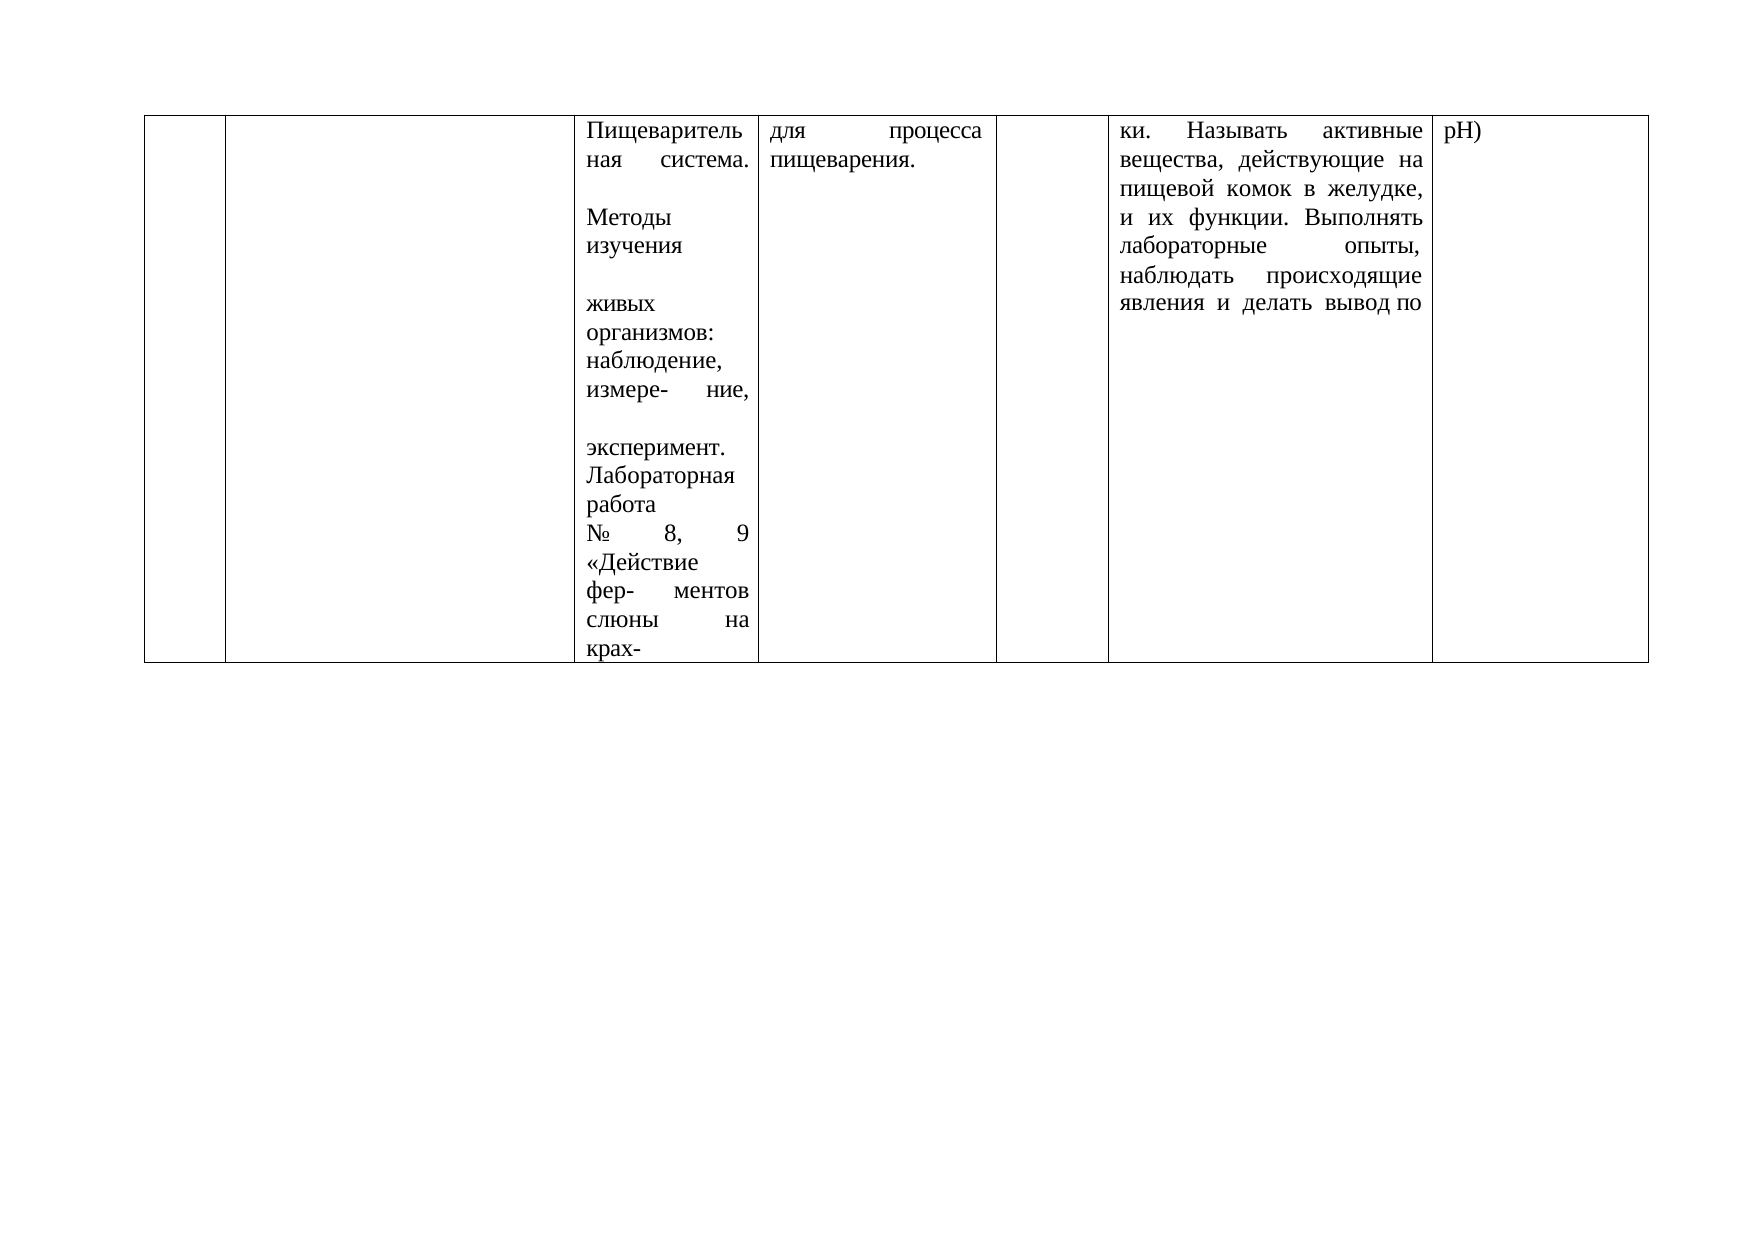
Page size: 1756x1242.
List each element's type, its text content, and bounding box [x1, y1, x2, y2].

table_cell [145, 116, 225, 662]
table_cell [226, 116, 574, 662]
table_cell рН) [1433, 116, 1648, 662]
table_cell [997, 116, 1108, 662]
table_cell Пищеварительная система. Методы изучения живых организмов: наблюдение, измере- ние, эксперимент. Лабораторная работа № 8, 9 «Действие фер- ментов слюны на крах- [575, 116, 758, 662]
table_cell ки. Называть активные вещества, действующие на пищевой комок в желудке, и их функции. Выполнять лабораторные опыты, наблюдать происходящие явления и делать вывод по [1109, 116, 1432, 662]
table_cell для процесса пищеварения. [759, 116, 996, 662]
